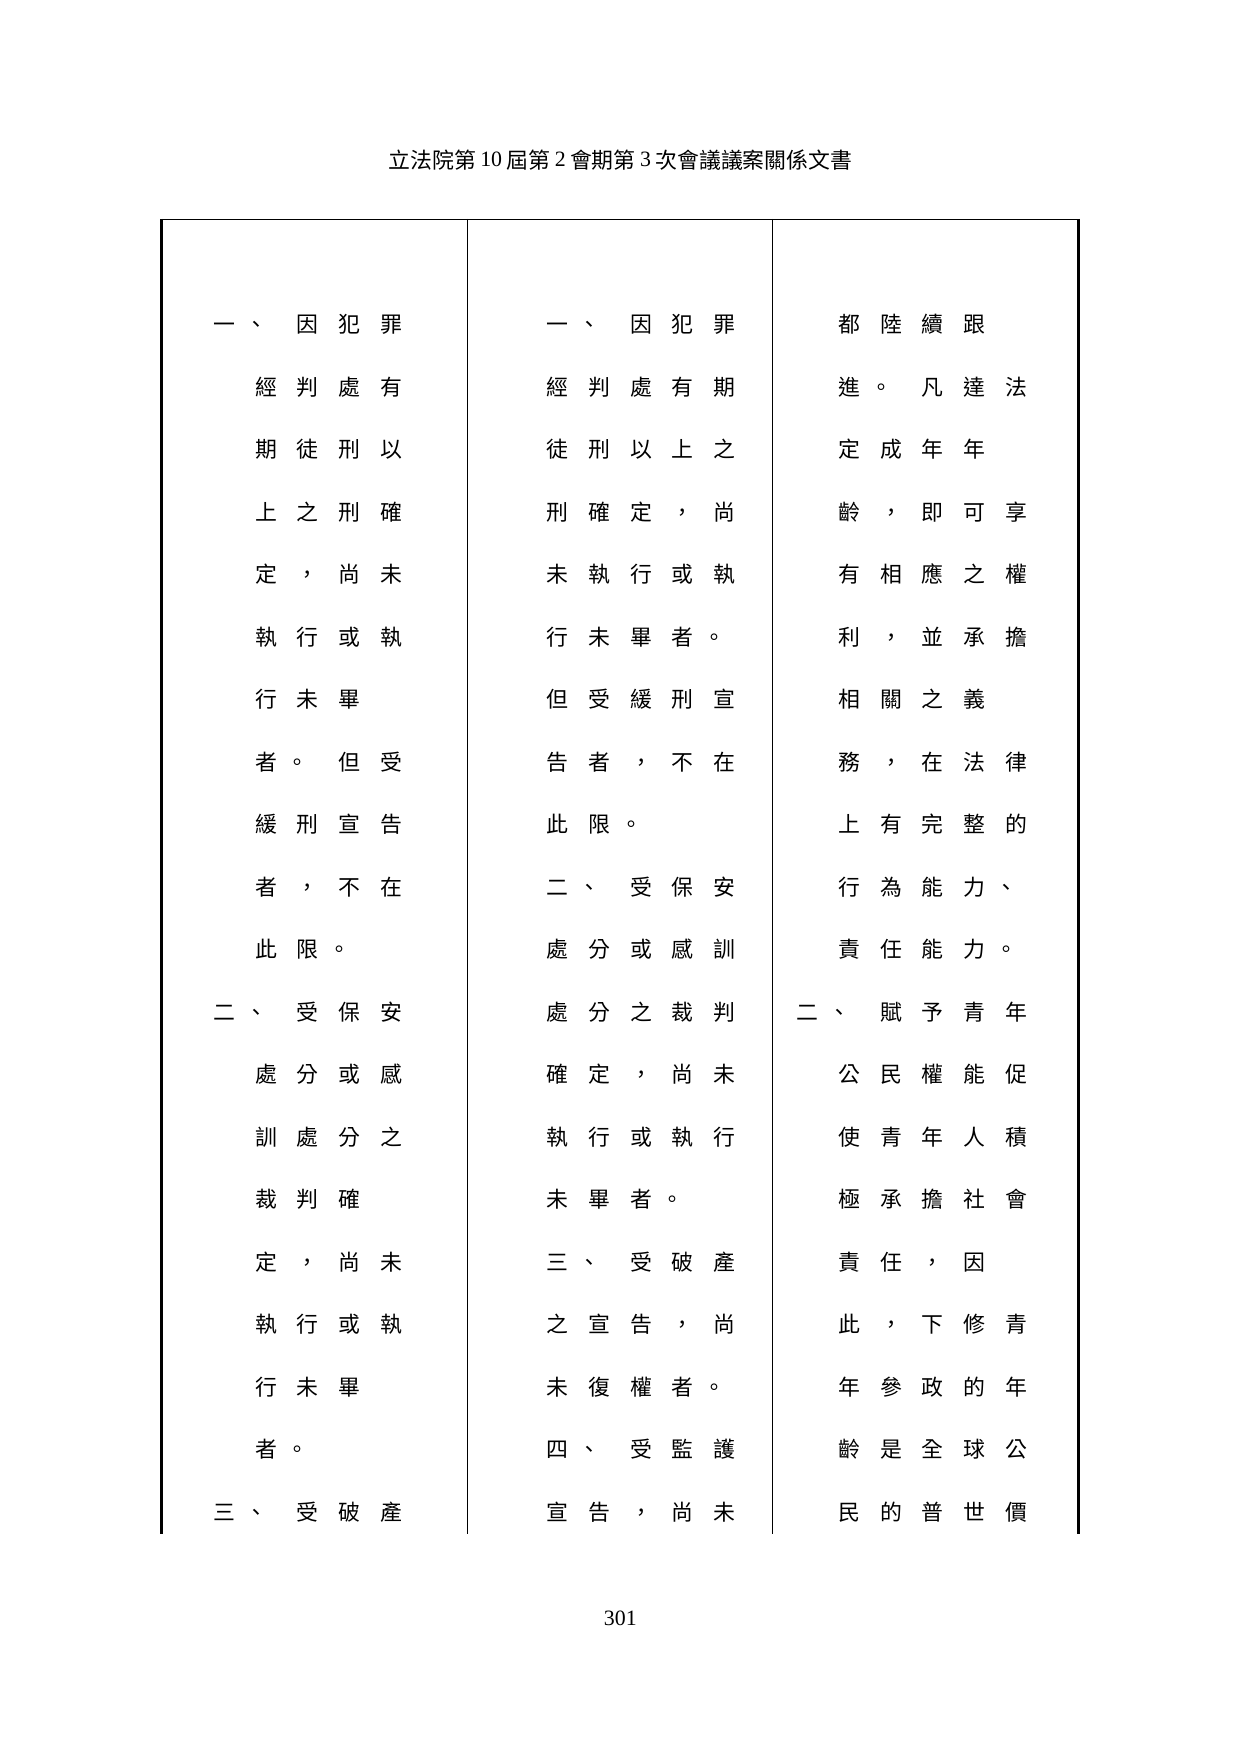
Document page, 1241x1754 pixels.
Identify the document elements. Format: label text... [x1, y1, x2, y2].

table_cell 都陸續跟進。凡達法定成年年齡，即可享有相應之權利，並承擔相關之義務，在法律上有完整的行為能力、責任能力。 二、賦予青年公民權能促使青年人積極承擔社會責任，因此，下修青年參政的年齡是全球公民的普世價 [773, 220, 1077, 1534]
table_cell 一、因犯罪經判處有期徒刑以上之刑確定，尚未執行或執行未畢者。但受緩刑宣告者，不在此限。 二、受保安處分或感訓處分之裁判確定，尚未執行或執行未畢者。 三、受破產 [163, 220, 467, 1534]
table_cell 一、因犯罪經判處有期徒刑以上之刑確定，尚未執行或執行未畢者。但受緩刑宣告者，不在此限。 二、受保安處分或感訓處分之裁判確定，尚未執行或執行未畢者。 三、受破產之宣告，尚未復權者。 四、受監護宣告，尚未 [468, 220, 772, 1534]
